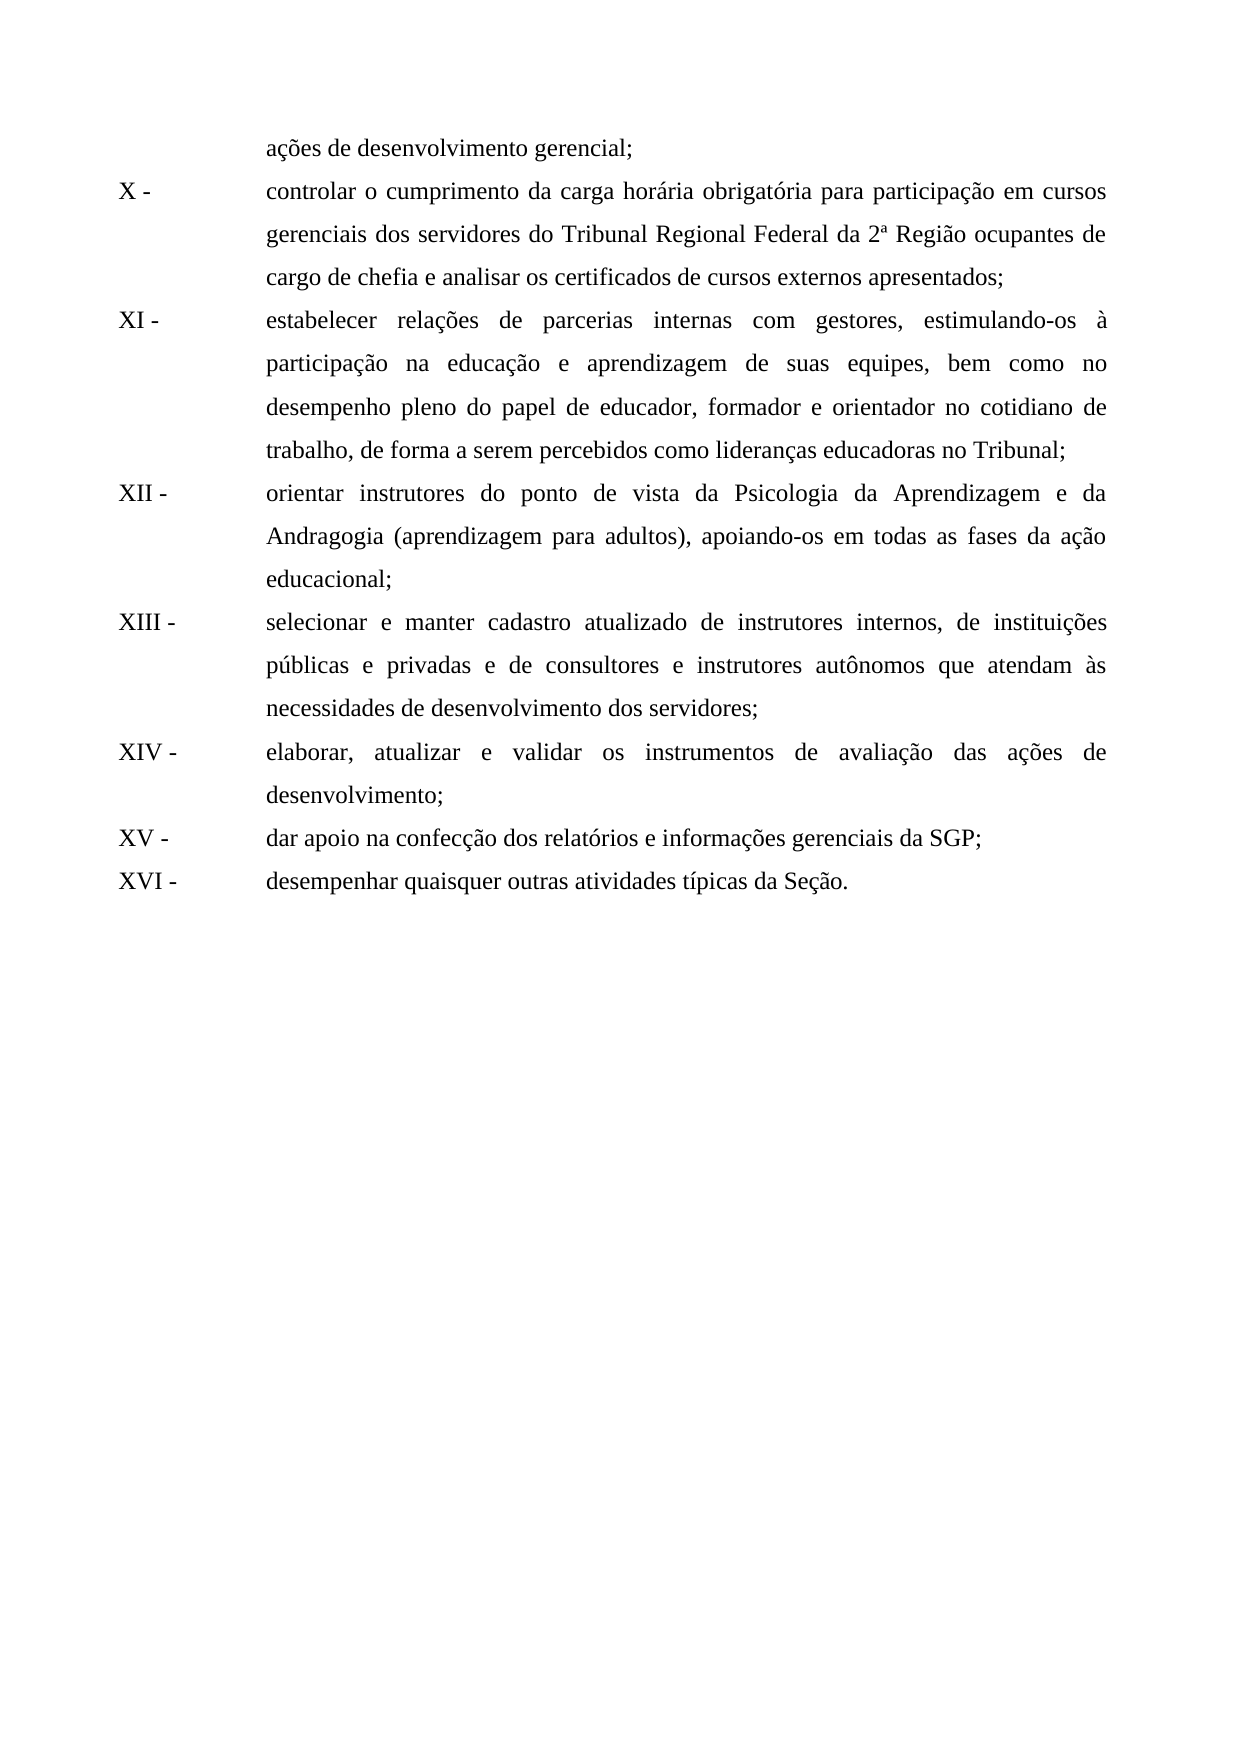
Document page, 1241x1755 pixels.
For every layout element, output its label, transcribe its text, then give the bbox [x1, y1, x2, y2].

list dar apoio na confecção dos relatórios e informações gerenciais da SGP; [118, 823, 1108, 852]
list controlar o cumprimento da carga horária obrigatória para participação em cursos gerenciais dos servidores do Tribunal Regional Federal da 2ª Região ocupantes de cargo de chefia e analisar os certificados de cursos externos apresentados; [118, 176, 1107, 291]
list ações de desenvolvimento gerencial; [118, 133, 1107, 162]
list selecionar e manter cadastro atualizado de instrutores internos, de instituições públicas e privadas e de consultores e instrutores autônomos que atendam às necessidades de desenvolvimento dos servidores; [118, 607, 1108, 722]
list desempenhar quaisquer outras atividades típicas da Seção. [118, 866, 1122, 895]
list orientar instrutores do ponto de vista da Psicologia da Aprendizagem e da Andragogia (aprendizagem para adultos), apoiando-os em todas as fases da ação educacional; [118, 478, 1107, 593]
list elaborar, atualizar e validar os instrumentos de avaliação das ações de desenvolvimento; [118, 737, 1108, 808]
list estabelecer relações de parcerias internas com gestores, estimulando-os à participação na educação e aprendizagem de suas equipes, bem como no desempenho pleno do papel de educador, formador e orientador no cotidiano de trabalho, de forma a serem percebidos como lideranças educadoras no Tribunal; [118, 305, 1108, 463]
